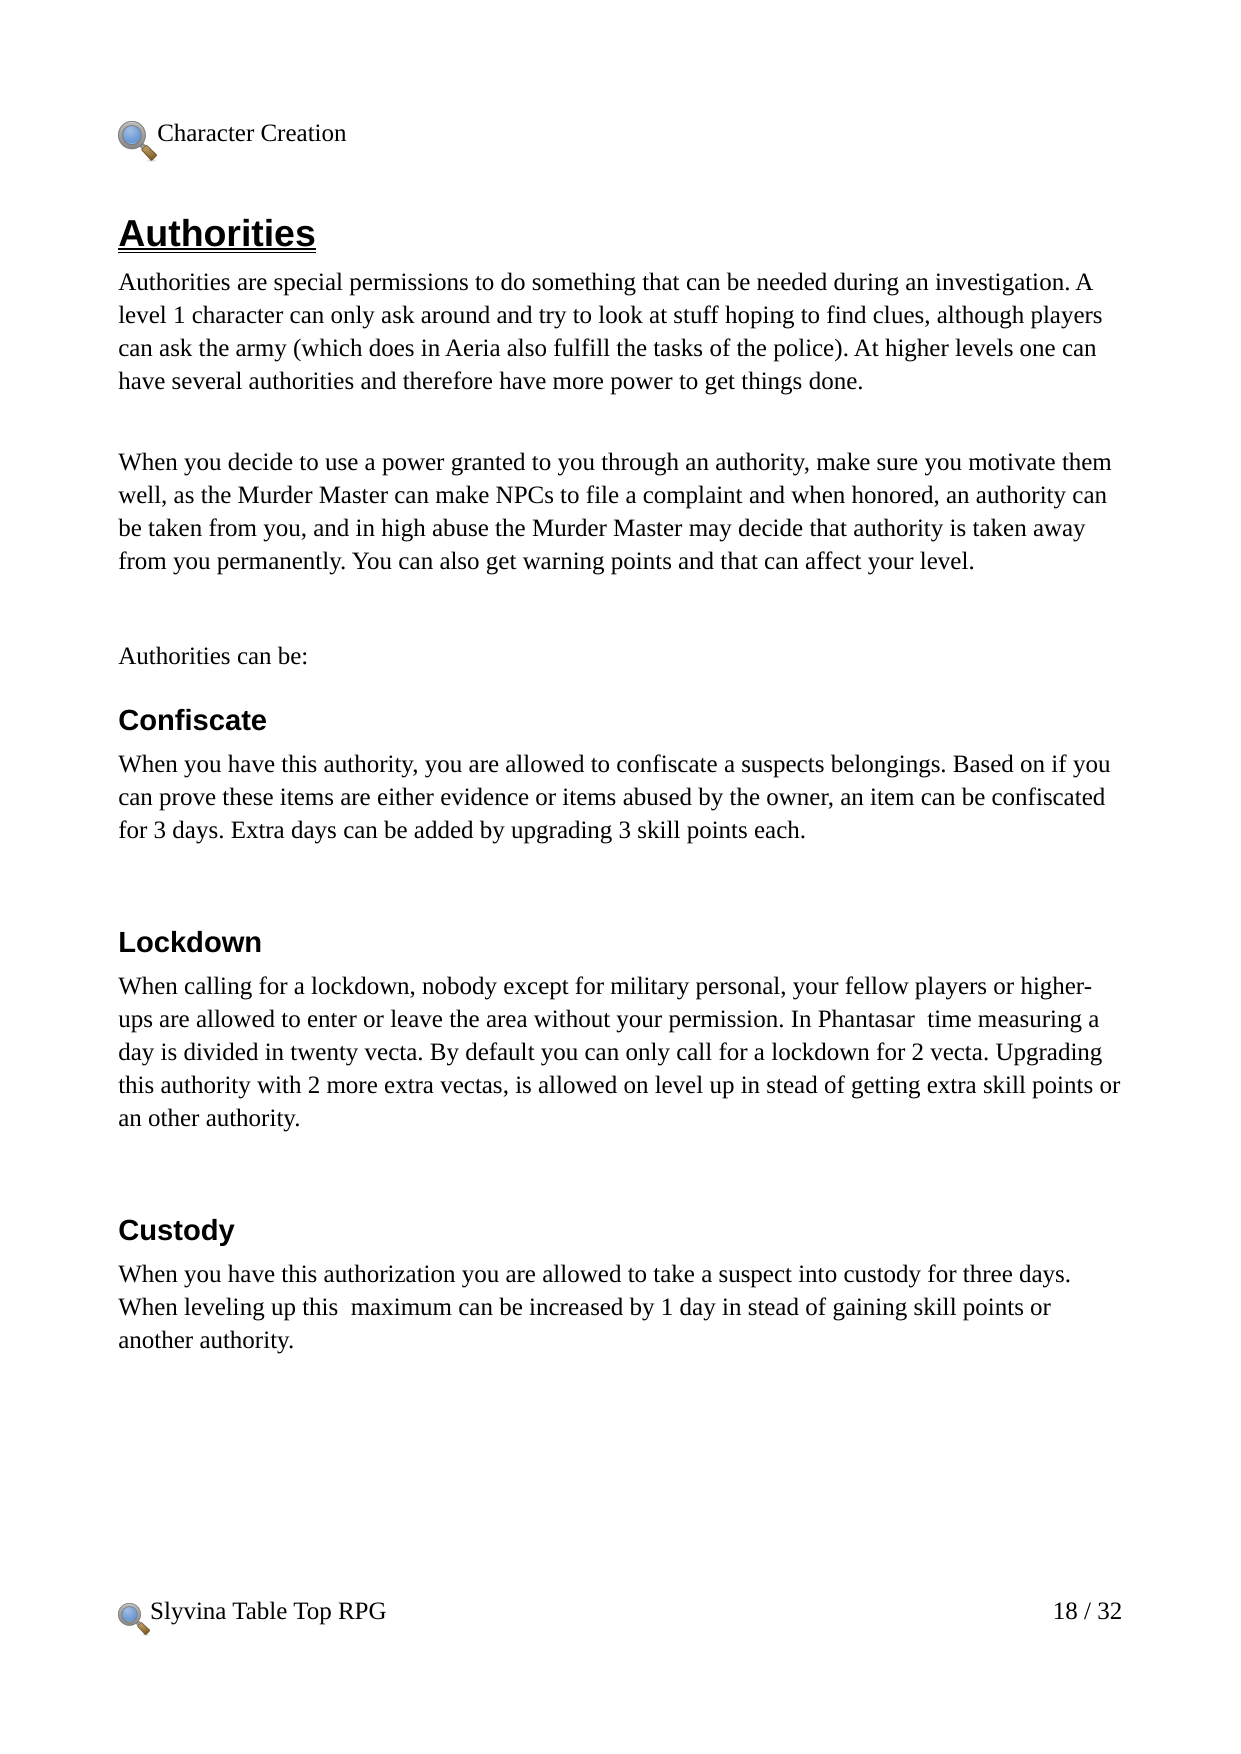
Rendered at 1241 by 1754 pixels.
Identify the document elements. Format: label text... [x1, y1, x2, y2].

subtitle Custody [118, 1213, 1122, 1247]
text When calling for a lockdown, nobody except for military personal, your fellow players or higher-ups are allowed to enter or leave the area without your permission. In Phantasar time measuring a day is divided in twenty vecta. By default you can only call for a lockdown for 2 vecta. Upgrading this authority with 2 more extra vectas, is allowed on level up in stead of getting extra skill points or an other authority. [118, 971, 1122, 1132]
text Authorities are special permissions to do something that can be needed during an investigation. A level 1 character can only ask around and try to look at stuff hoping to find clues, although players can ask the army (which does in Aeria also fulfill the tasks of the police). At higher levels one can have several authorities and therefore have more power to get things done. [118, 267, 1122, 395]
picture [118, 1603, 150, 1636]
subtitle Confiscate [118, 703, 1122, 737]
text When you have this authority, you are allowed to confiscate a suspects belongings. Based on if you can prove these items are either evidence or items abused by the owner, an item can be confiscated for 3 days. Extra days can be added by upgrading 3 skill points each. [118, 749, 1122, 844]
subtitle Lockdown [118, 925, 1122, 959]
picture [118, 121, 158, 162]
text Authorities can be: [118, 641, 1122, 670]
text When you decide to use a power granted to you through an authority, make sure you motivate them well, as the Murder Master can make NPCs to file a complaint and when honored, an authority can be taken from you, and in high abuse the Murder Master may decide that authority is taken away from you permanently. You can also get warning points and that can affect your level. [118, 414, 1122, 574]
text When you have this authorization you are allowed to take a suspect into custody for three days. When leveling up this maximum can be increased by 1 day in stead of gaining skill points or another authority. [118, 1259, 1122, 1354]
subtitle Authorities [118, 211, 1122, 254]
